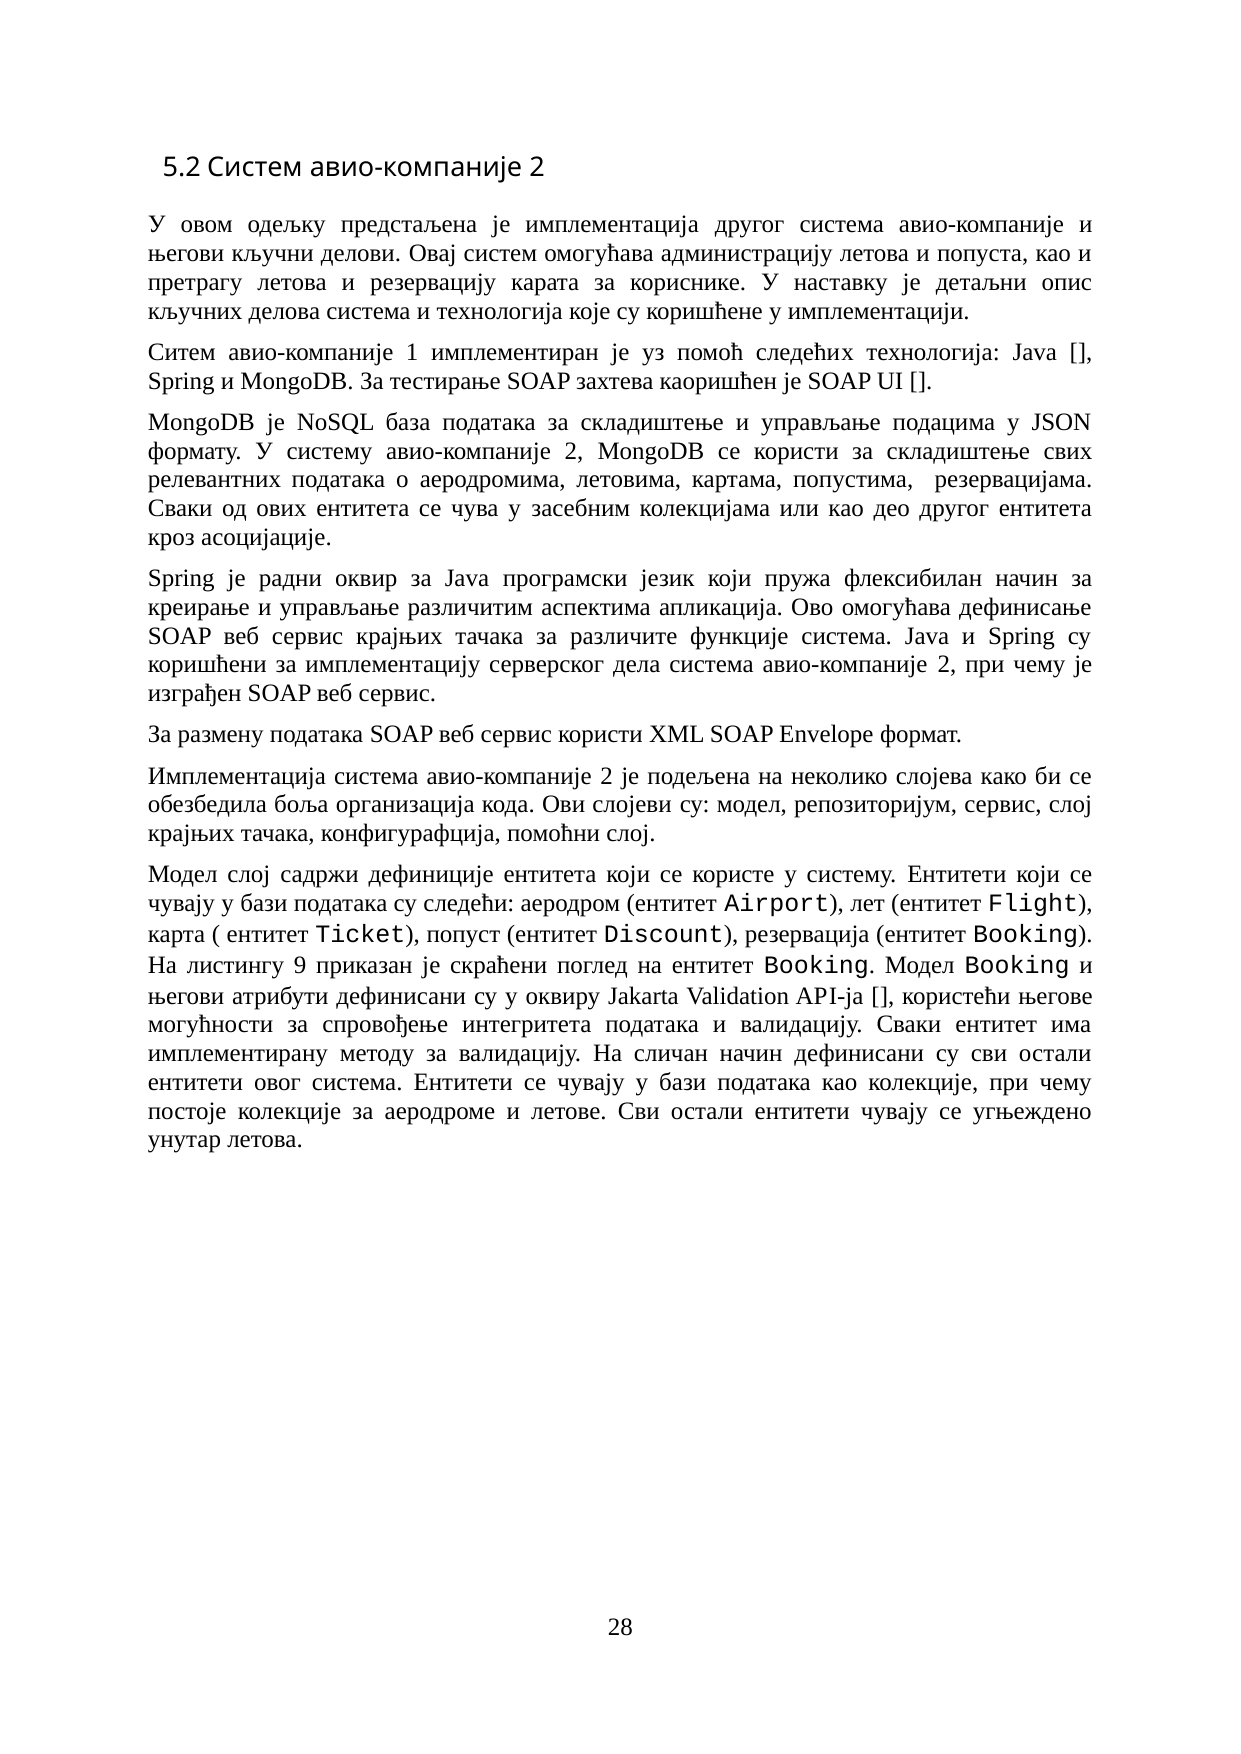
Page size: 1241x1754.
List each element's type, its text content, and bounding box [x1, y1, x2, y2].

text Ситем авио-компаније 1 имплементиран је уз помоћ следећиx технологија: Java [], Spring и MongoDB. За тестирање SOAP захтева каоришћен је SOAP UI []. [148, 337, 1092, 394]
text За размену података SOAP веб сервис користи XML SOAP Envelope формат. [148, 719, 1092, 748]
text Spring је радни оквир за Java програмски језик који пружа флексибилан начин за креирање и управљање различитим аспектима апликација. Ово омогућава дефинисање SOAP веб сервис крајњих тачака за различите функције система. Java и Spring су коришћени за имплементацију серверског дела система авио-компаније 2, при чему је изграђен SOAP веб сервис. [148, 563, 1092, 707]
text Имплементација система авио-компаније 2 је подељена на неколико слојева како би се обезбедила боља организација кода. Ови слојеви су: модел, репозиторијум, сервис, слој крајњих тачака, конфигурафција, помоћни слој. [148, 761, 1092, 847]
text У овом одељку предстаљена је имплементација другог система авио-компаније и његови кључни делови. Овај систем омогућава администрацију летова и попуста, као и претрагу летова и резервацију карата за кориснике. У наставку је детаљни опис кључних делова система и технологија које су коришћене у имплементацији. [148, 209, 1092, 324]
text Модел слој садржи дефиниције ентитета који се користе у систему. Ентитети који се чувају у бази података су следећи: аеродром (ентитет Airport), лет (ентитет Flight), карта ( ентитет Ticket), попуст (ентитет Discount), резервација (ентитет Booking). На листингу 9 приказан је скраћени поглед на ентитет Booking. Модел Booking и његови атрибути дефинисани су у оквиру Jakarta Validation API-ја [], користећи његове могућности за спровођење интегритета података и валидацију. Сваки ентитет има имплементирану методу за валидацију. На сличан начин дефинисани су сви остали ентитети овог система. Ентитети се чувају у бази података као колекције, при чему постоје колекције за аеродроме и летове. Сви остали ентитети чувају се угњеждено унутар летова. [148, 859, 1092, 1153]
subtitle Систем авио-компаније 2 [162, 148, 1078, 184]
text MongoDB је NoSQL база података за складиштење и управљање подацима у JSON формату. У систему авио-компаније 2, MongoDB се користи за складиштење свих релевантних података о аеродромима, летовима, картама, попустима, резервацијама. Сваки од ових ентитета се чува у засебним колекцијама или као део другог ентитета кроз асоцијације. [148, 407, 1092, 551]
